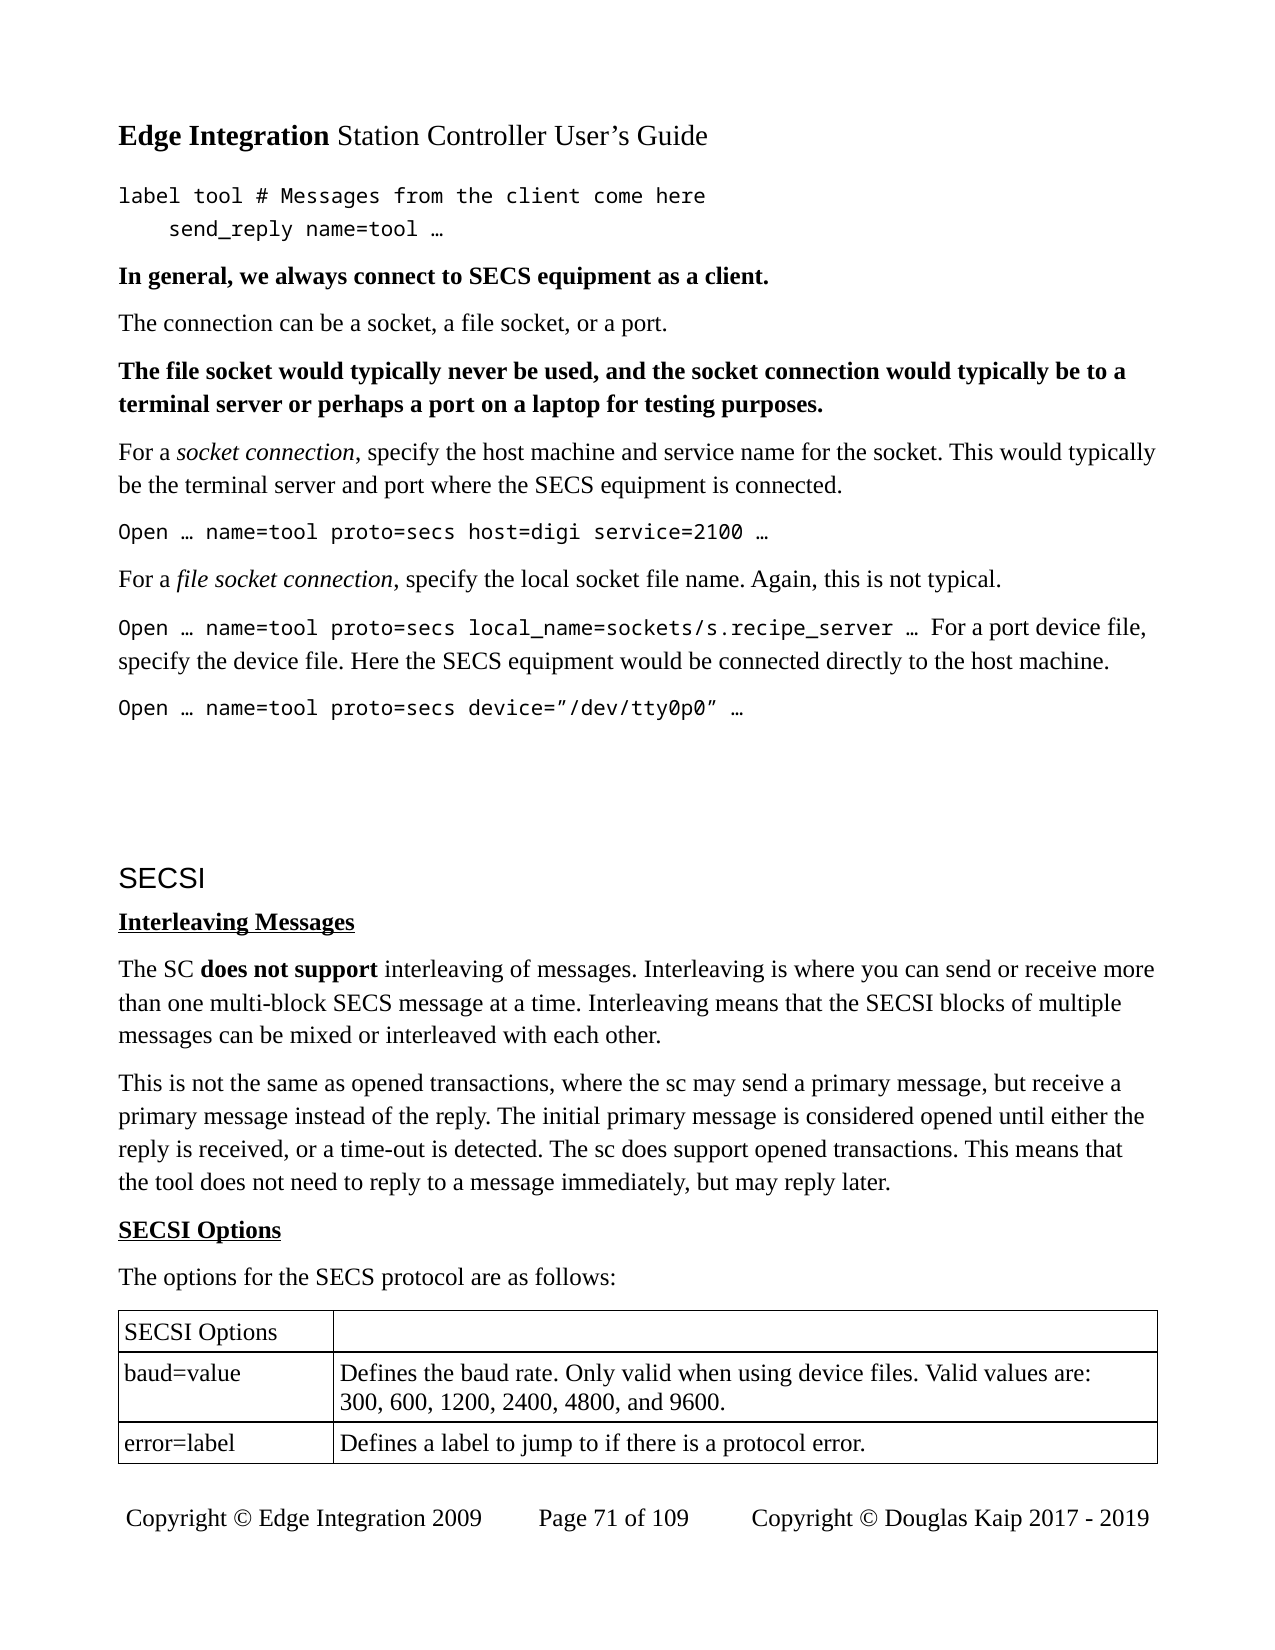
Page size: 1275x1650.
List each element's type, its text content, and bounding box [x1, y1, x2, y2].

text This is not the same as opened transactions, where the sc may send a primary message, but receive a primary message instead of the reply. The initial primary message is considered opened until either the reply is received, or a time-out is detected. The sc does support opened transactions. This means that the tool does not need to reply to a message immediately, but may reply later. [118, 1068, 1157, 1196]
text Open … name=tool proto=secs host=digi service=2100 … [118, 517, 1157, 546]
text For a socket connection, specify the host machine and service name for the socket. This would typically be the terminal server and port where the SECS equipment is connected. [118, 437, 1157, 498]
table_cell error=label [119, 1423, 333, 1463]
text Interleaving Messages [118, 907, 1157, 936]
text Open … name=tool proto=secs device=”/dev/tty0p0” … [118, 693, 1157, 722]
table_header SECSI Options [119, 1311, 333, 1351]
text The SC does not support interleaving of messages. Interleaving is where you can send or receive more than one multi-block SECS message at a time. Interleaving means that the SECSI blocks of multiple messages can be mixed or interleaved with each other. [118, 954, 1157, 1049]
table_cell Defines the baud rate. Only valid when using device files. Valid values are: 300, 600, 1200, 2400, 4800, and 9600. [334, 1353, 1157, 1421]
table_cell baud=value [119, 1353, 333, 1421]
text The connection can be a socket, a file socket, or a port. [118, 308, 1157, 337]
table_cell Defines a label to jump to if there is a protocol error. [334, 1423, 1157, 1463]
table_header [334, 1311, 1157, 1351]
text The file socket would typically never be used, and the socket connection would typically be to a terminal server or perhaps a port on a laptop for testing purposes. [118, 356, 1157, 418]
subtitle SECSI [118, 861, 1157, 894]
text Open … name=tool proto=secs local_name=sockets/s.recipe_server … For a port device file, specify the device file. Here the SECS equipment would be connected directly to the host machine. [118, 612, 1157, 675]
text In general, we always connect to SECS equipment as a client. [118, 261, 1157, 290]
text The options for the SECS protocol are as follows: [118, 1262, 1157, 1291]
text label tool # Messages from the client come here send_reply name=tool … [118, 181, 1157, 242]
text For a file socket connection, specify the local socket file name. Again, this is not typical. [118, 564, 1157, 593]
text SECSI Options [118, 1215, 1157, 1244]
